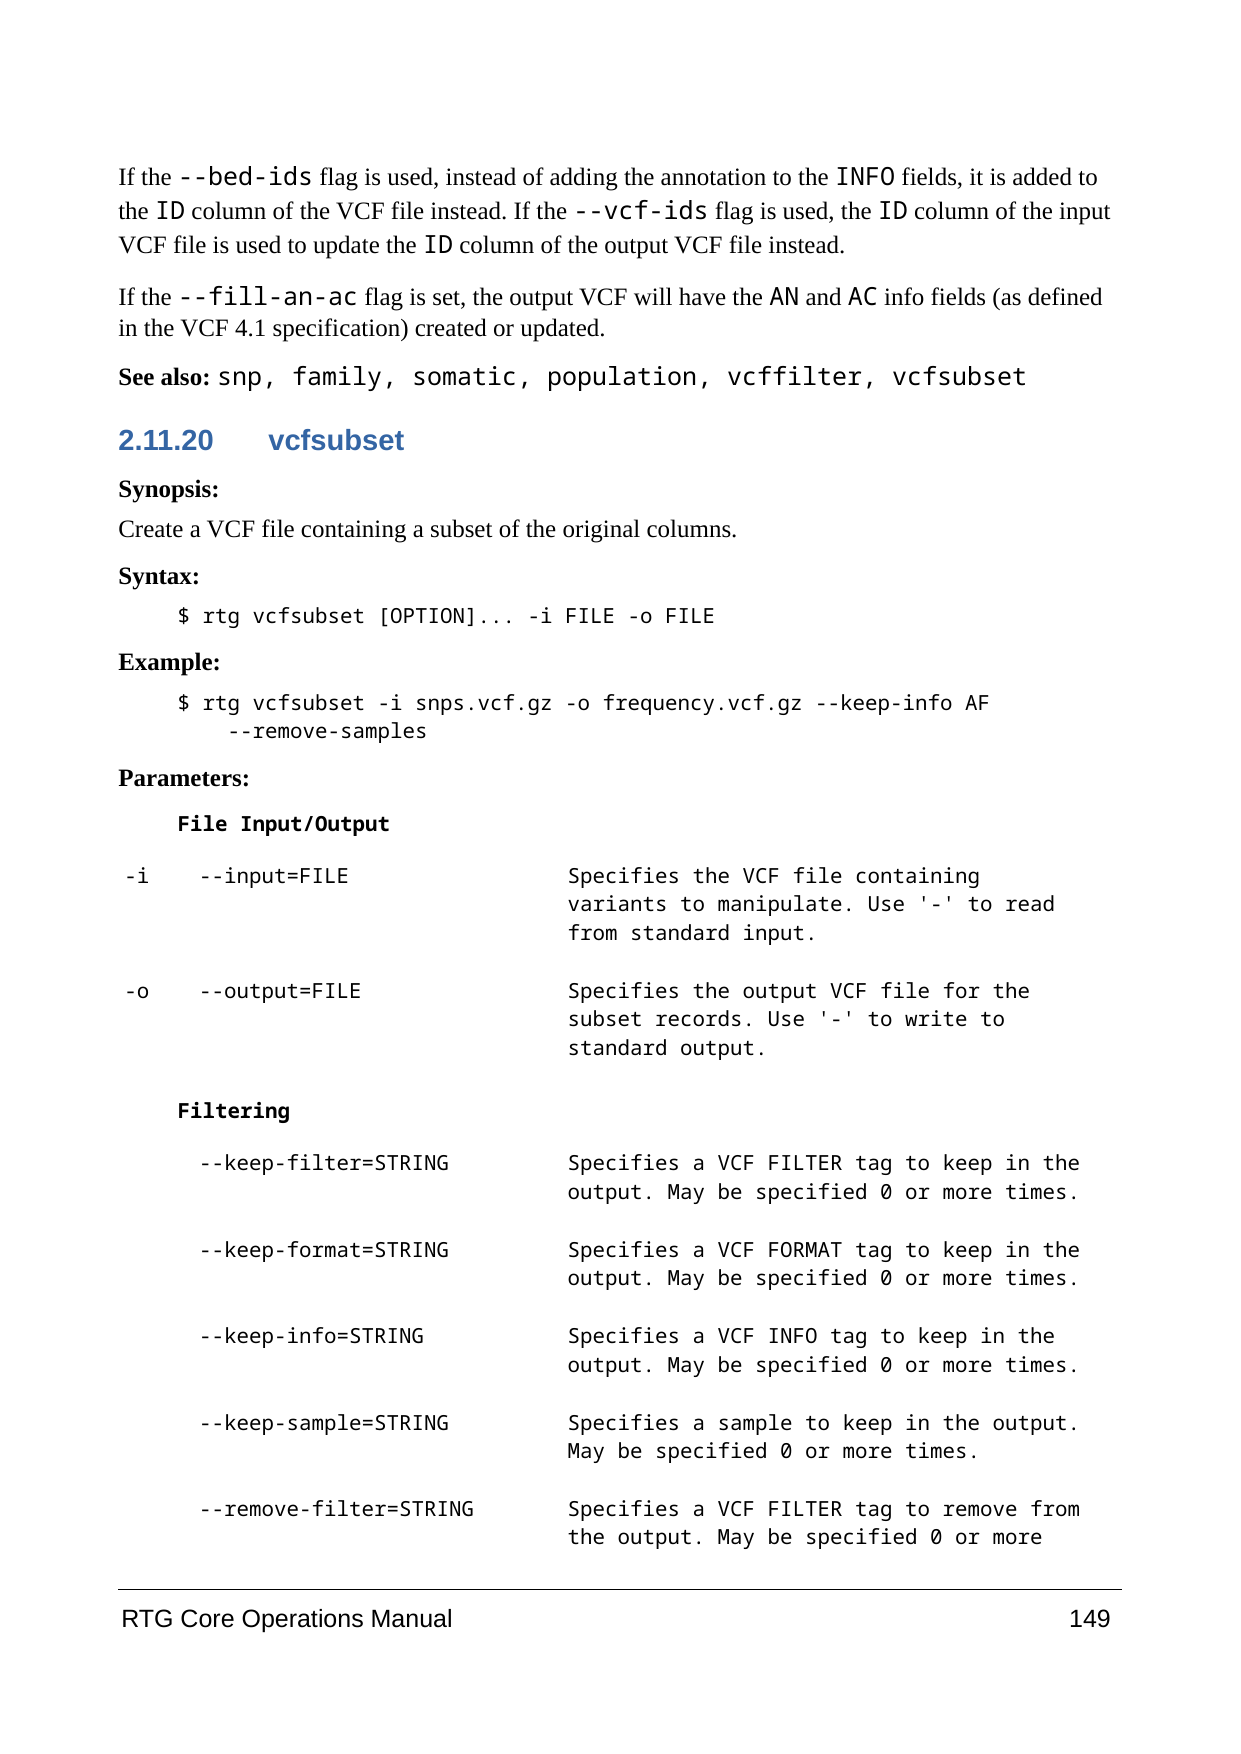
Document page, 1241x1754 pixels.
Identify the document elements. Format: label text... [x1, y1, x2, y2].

text See also: snp, family, somatic, population, vcffilter, vcfsubset [118, 359, 1122, 393]
table_cell -o [118, 964, 193, 1079]
table_cell [118, 1396, 193, 1482]
table_cell [118, 1482, 193, 1551]
table_cell Specifies the output VCF file for the subset records. Use '-' to write to standard output. [561, 964, 1093, 1079]
table_header --input=FILE [193, 849, 561, 964]
text Create a VCF file containing a subset of the original columns. [118, 514, 1122, 543]
table_cell --keep-format=STRING [193, 1223, 561, 1309]
text If the --bed-ids flag is used, instead of adding the annotation to the INFO fields, it is added to the ID column of the VCF file instead. If the --vcf-ids flag is used, the ID column of the input VCF file is used to update the ID column of the output VCF file instead. [118, 159, 1122, 261]
text If the --fill-an-ac flag is set, the output VCF will have the AN and AC info fields (as defined in the VCF 4.1 specification) created or updated. [118, 278, 1122, 341]
table_cell Specifies a VCF INFO tag to keep in the output. May be specified 0 or more times. [561, 1310, 1093, 1396]
table_header [118, 1137, 193, 1223]
table_cell --output=FILE [193, 964, 561, 1079]
text $ rtg vcfsubset -i snps.vcf.gz -o frequency.vcf.gz --keep-info AF --remove-samples [177, 688, 1122, 745]
text Filtering [177, 1097, 1122, 1125]
subtitle Parameters: [118, 763, 1122, 791]
text File Input/Output [177, 809, 1122, 837]
table_cell Specifies a VCF FORMAT tag to keep in the output. May be specified 0 or more times. [561, 1223, 1093, 1309]
subtitle vcfsubset [118, 423, 1122, 456]
table_cell [118, 1223, 193, 1309]
table_cell --keep-sample=STRING [193, 1396, 561, 1482]
table_cell [118, 1310, 193, 1396]
subtitle Example: [118, 647, 1122, 676]
table_cell Specifies a VCF FILTER tag to remove from the output. May be specified 0 or more [561, 1482, 1093, 1551]
table_cell --remove-filter=STRING [193, 1482, 561, 1551]
table_cell --keep-info=STRING [193, 1310, 561, 1396]
text $ rtg vcfsubset [OPTION]... -i FILE -o FILE [177, 601, 1122, 630]
table_cell Specifies a sample to keep in the output. May be specified 0 or more times. [561, 1396, 1093, 1482]
subtitle Syntax: [118, 561, 1122, 589]
subtitle Synopsis: [118, 474, 1122, 503]
table_header --keep-filter=STRING [193, 1137, 561, 1223]
table_header -i [118, 849, 193, 964]
table_header Specifies a VCF FILTER tag to keep in the output. May be specified 0 or more times. [561, 1137, 1093, 1223]
table_header Specifies the VCF file containing variants to manipulate. Use '-' to read from standard input. [561, 849, 1093, 964]
